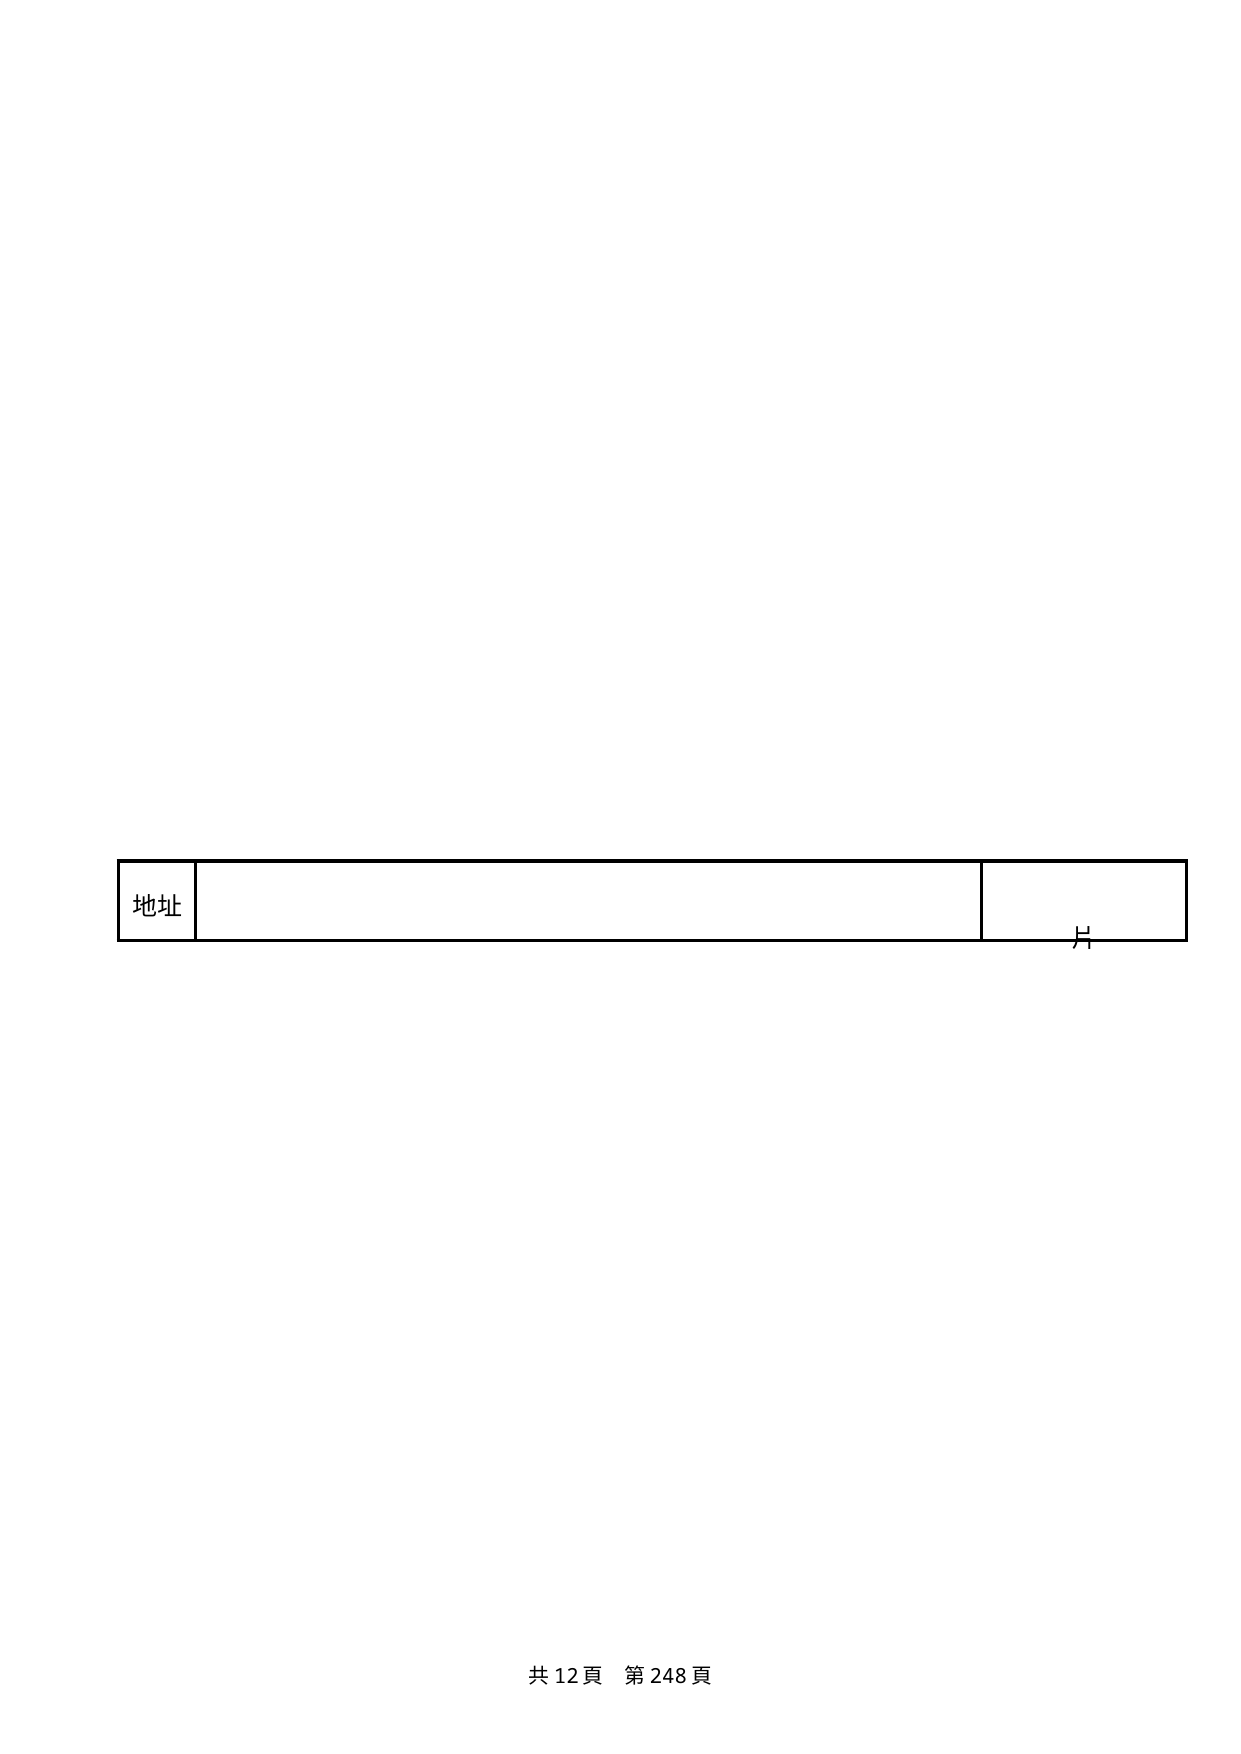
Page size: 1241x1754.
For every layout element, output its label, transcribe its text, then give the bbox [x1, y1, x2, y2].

table_cell [197, 863, 980, 939]
table_cell 地址 [120, 863, 194, 939]
table_header 照 片 [983, 863, 1185, 939]
